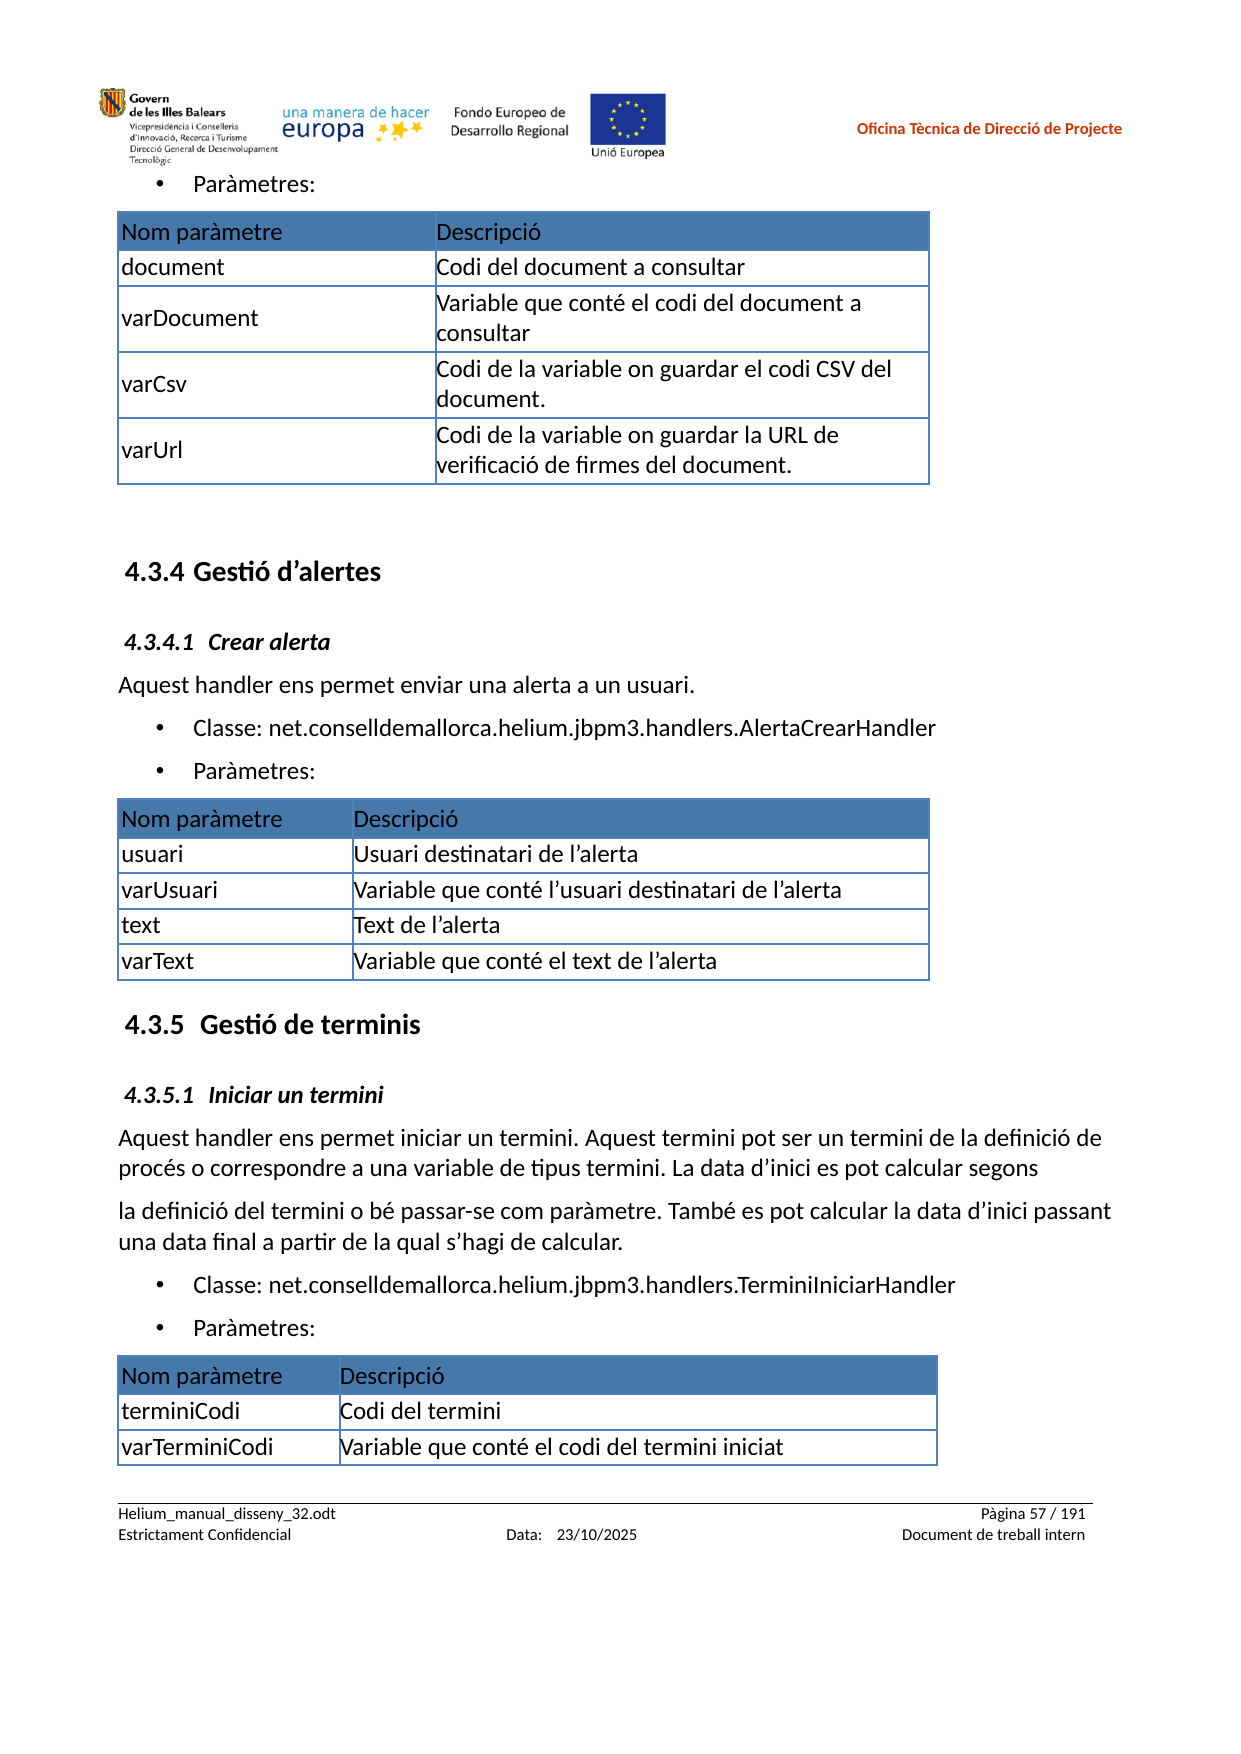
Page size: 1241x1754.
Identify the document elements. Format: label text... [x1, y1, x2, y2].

text Aquest handler ens permet iniciar un termini. Aquest termini pot ser un termini de la definició de procés o correspondre a una variable de tipus termini. La data d’inici es pot calcular segons [118, 1122, 1122, 1183]
text Aquest handler ens permet enviar una alerta a un usuari. [118, 669, 1122, 699]
table_header Nom paràmetre [119, 800, 352, 837]
table_cell Variable que conté l’usuari destinatari de l’alerta [354, 874, 928, 908]
table_cell varUsuari [119, 874, 352, 908]
table_cell Variable que conté el text de l’alerta [354, 945, 928, 979]
table_cell Codi del document a consultar [437, 251, 928, 285]
table_cell varText [119, 945, 352, 979]
table_cell varTerminiCodi [119, 1431, 339, 1464]
table_header Nom paràmetre [119, 213, 435, 249]
list Classe: net.conselldemallorca.helium.jbpm3.handlers.TerminiIniciarHandler [156, 1269, 1122, 1299]
table_cell Usuari destinatari de l’alerta [354, 839, 928, 872]
subtitle Gestió d’alertes [118, 553, 1122, 589]
list Paràmetres: [156, 168, 1122, 198]
table_cell Codi de la variable on guardar el codi CSV del document. [437, 353, 928, 417]
table_cell Text de l’alerta [354, 910, 928, 943]
table_header Descripció [437, 213, 928, 249]
table_cell terminiCodi [119, 1395, 339, 1429]
table_cell varUrl [119, 419, 435, 483]
table_cell Variable que conté el codi del document a consultar [437, 287, 928, 351]
table_cell varCsv [119, 353, 435, 417]
table_cell Codi del termini [341, 1395, 936, 1429]
table_cell varDocument [119, 287, 435, 351]
table_cell document [119, 251, 435, 285]
subtitle Iniciar un termini [118, 1079, 1122, 1109]
picture [99, 87, 668, 166]
subtitle Gestió de terminis [118, 1006, 1122, 1041]
table_header Descripció [354, 800, 928, 837]
subtitle Crear alerta [118, 626, 1122, 657]
list Paràmetres: [156, 755, 1122, 786]
table_cell Variable que conté el codi del termini iniciat [341, 1431, 936, 1464]
table_cell usuari [119, 839, 352, 872]
table_cell text [119, 910, 352, 943]
table_header Nom paràmetre [119, 1357, 339, 1393]
table_cell Codi de la variable on guardar la URL de verificació de firmes del document. [437, 419, 928, 483]
list Paràmetres: [156, 1312, 1122, 1342]
table_header Descripció [341, 1357, 936, 1393]
text la definició del termini o bé passar-se com paràmetre. També es pot calcular la data d’inici passant una data final a partir de la qual s’hagi de calcular. [118, 1195, 1122, 1256]
list Classe: net.conselldemallorca.helium.jbpm3.handlers.AlertaCrearHandler [156, 712, 1122, 743]
